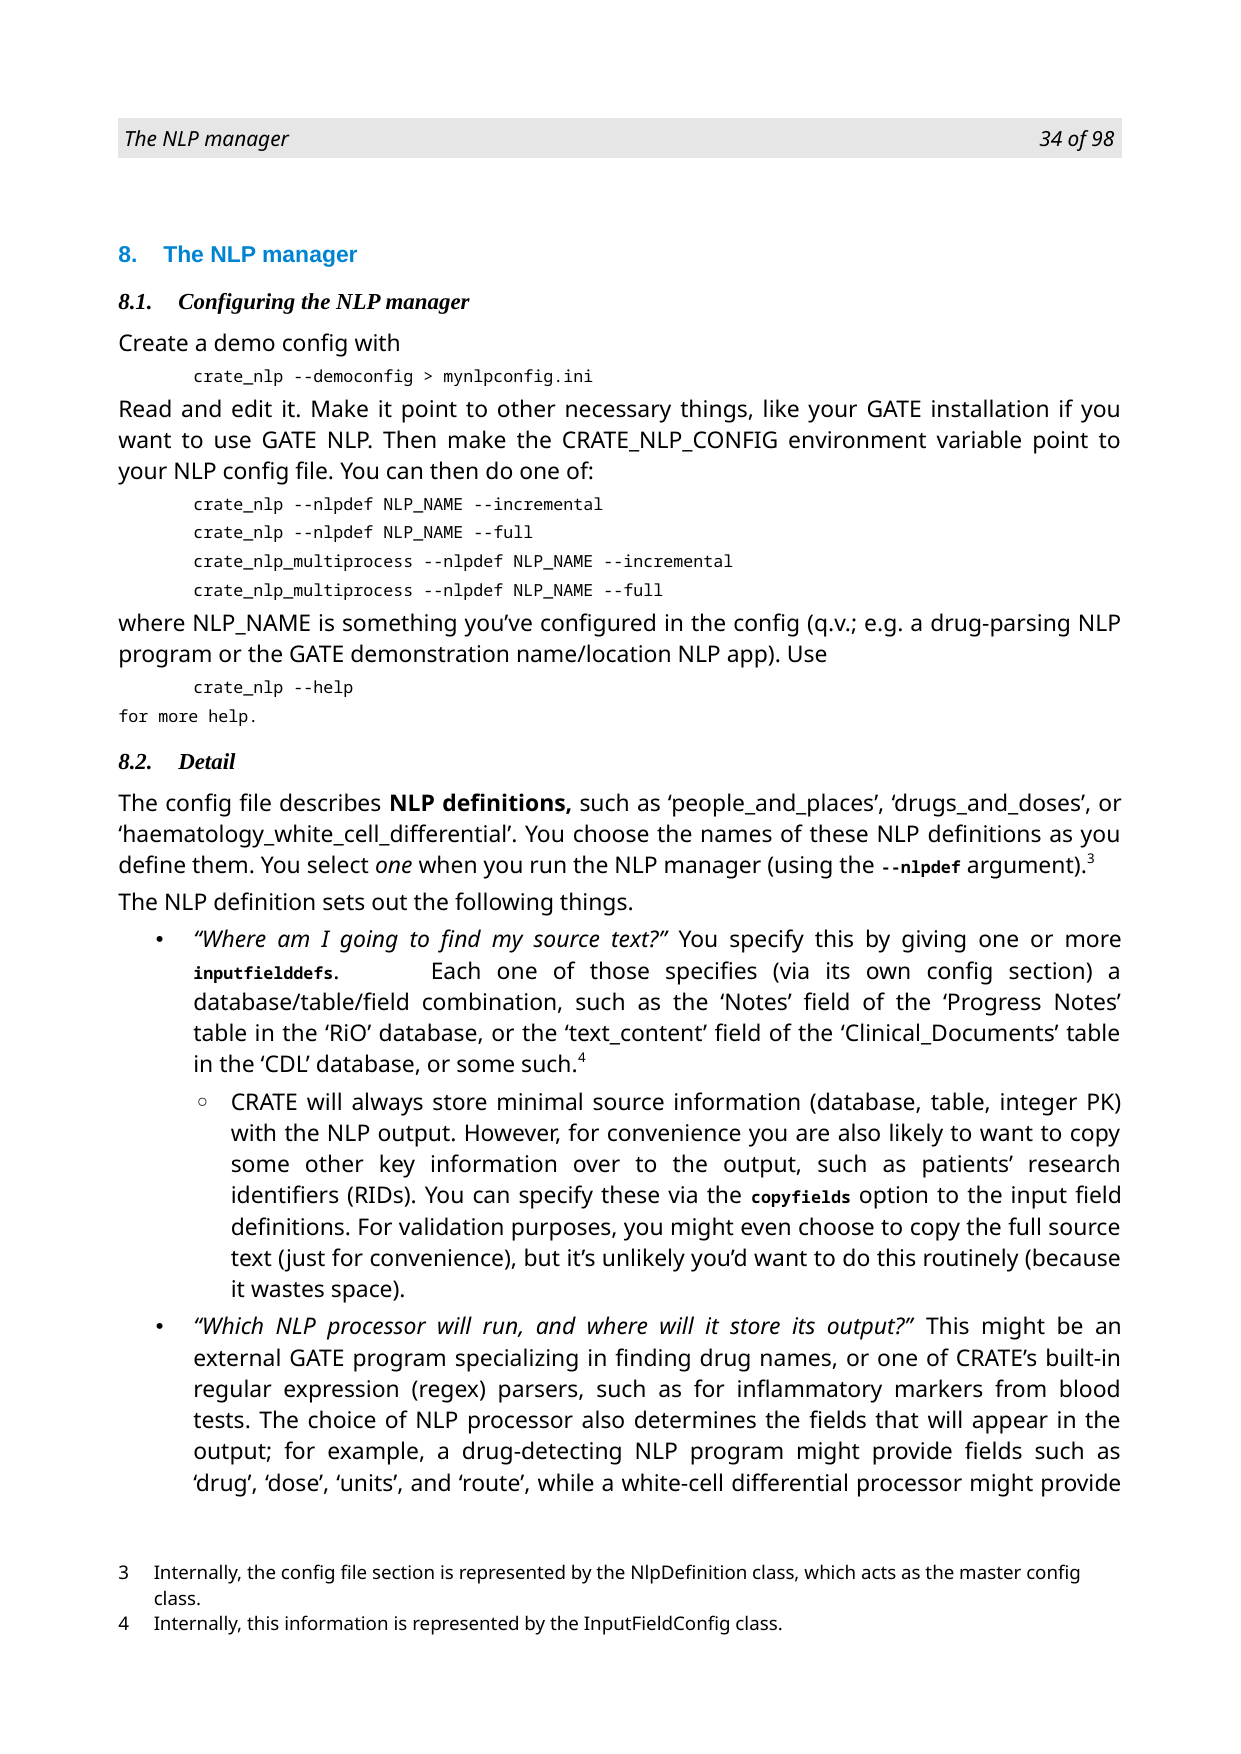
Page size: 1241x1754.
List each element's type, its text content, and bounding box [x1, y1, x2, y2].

text Internally, the config file section is represented by the NlpDefinition class, which acts as the master config class. [118, 1559, 1122, 1610]
text crate_nlp --democonfig > mynlpconfig.ini [118, 364, 1122, 387]
subtitle Detail [118, 748, 1122, 774]
subtitle The NLP manager [118, 241, 1122, 267]
text crate_nlp_multiprocess --nlpdef NLP_NAME --full [118, 578, 1122, 601]
list “Which NLP processor will run, and where will it store its output?” This might be an external GATE program specializing in finding drug names, or one of CRATE’s built-in regular expression (regex) parsers, such as for inflammatory markers from blood tests. The choice of NLP processor also determines the fields that will appear in the output; for example, a drug-detecting NLP program might provide fields such as ‘drug’, ‘dose’, ‘units’, and ‘route’, while a white-cell differential processor might provide [156, 1310, 1122, 1498]
text for more help. [118, 704, 1122, 727]
text crate_nlp_multiprocess --nlpdef NLP_NAME --incremental [118, 550, 1122, 572]
subtitle Configuring the NLP manager [118, 288, 1122, 314]
list “Where am I going to find my source text?” You specify this by giving one or more inputfielddefs. Each one of those specifies (via its own config section) a database/table/field combination, such as the ‘Notes’ field of the ‘Progress Notes’ table in the ‘RiO’ database, or the ‘text_content’ field of the ‘Clinical_Documents’ table in the ‘CDL’ database, or some such. [156, 923, 1122, 1080]
text Create a demo config with [118, 327, 1122, 358]
text crate_nlp --help [177, 676, 1122, 698]
text The config file describes NLP definitions, such as ‘people_and_places’, ‘drugs_and_doses’, or ‘haematology_white_cell_differential’. You choose the names of these NLP definitions as you define them. You select one when you run the NLP manager (using the --nlpdef argument). [118, 787, 1122, 880]
list CRATE will always store minimal source information (database, table, integer PK) with the NLP output. However, for convenience you are also likely to want to copy some other key information over to the output, such as patients’ research identifiers (RIDs). You can specify these via the copyfields option to the input field definitions. For validation purposes, you might even choose to copy the full source text (just for convenience), but it’s unlikely you’d want to do this routinely (because it wastes space). [193, 1086, 1122, 1304]
text The NLP definition sets out the following things. [118, 886, 1122, 917]
text where NLP_NAME is something you’ve configured in the config (q.v.; e.g. a drug-parsing NLP program or the GATE demonstration name/location NLP app). Use [118, 607, 1122, 669]
list Internally, this information is represented by the InputFieldConfig class. [118, 1610, 1122, 1636]
text Read and edit it. Make it point to other necessary things, like your GATE installation if you want to use GATE NLP. Then make the CRATE_NLP_CONFIG environment variable point to your NLP config file. You can then do one of: [118, 393, 1122, 487]
text crate_nlp --nlpdef NLP_NAME --incremental [118, 492, 1122, 515]
text crate_nlp --nlpdef NLP_NAME --full [118, 521, 1122, 544]
